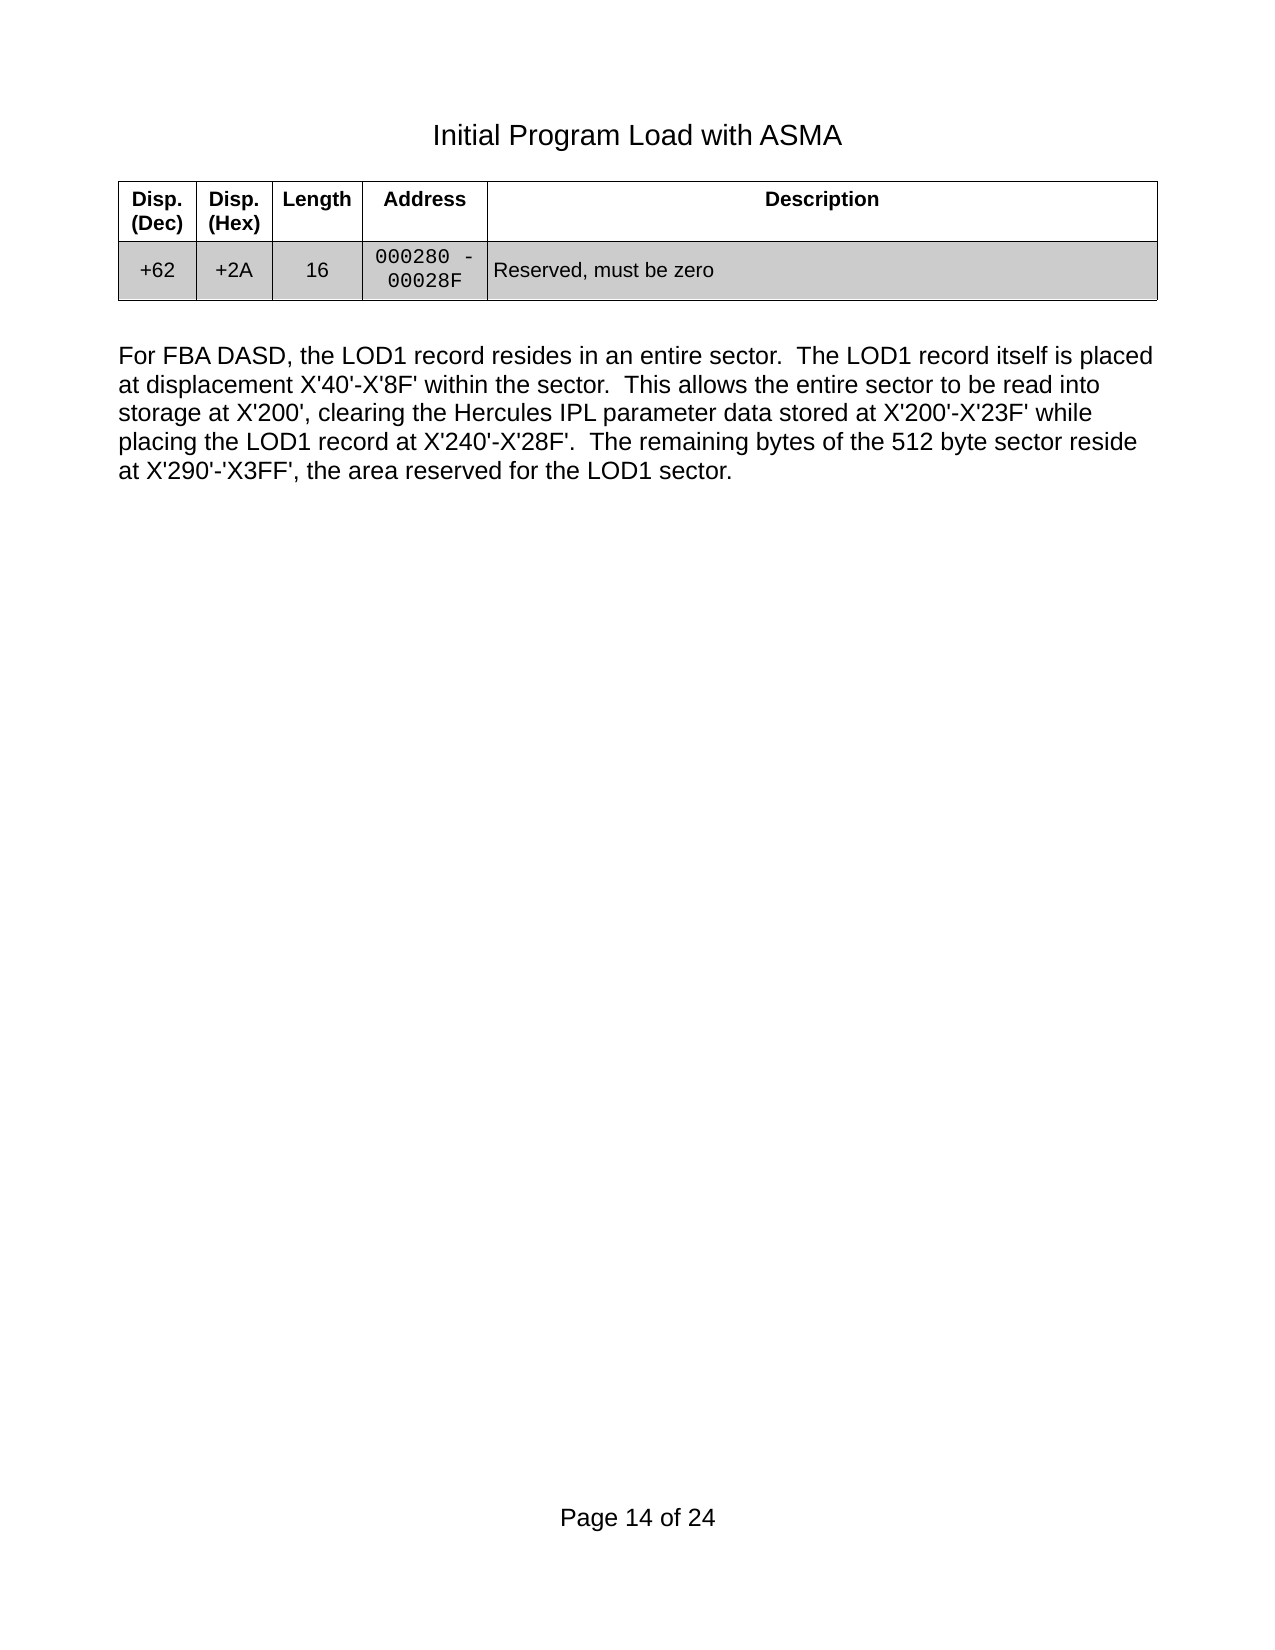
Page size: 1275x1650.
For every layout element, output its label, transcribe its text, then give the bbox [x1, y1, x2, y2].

table_cell 16 [273, 242, 362, 299]
table_cell Reserved, must be zero [488, 242, 1157, 299]
table_header Disp. (Hex) [197, 182, 272, 241]
table_header Address [363, 182, 487, 241]
table_cell +2A [197, 242, 272, 299]
text For FBA DASD, the LOD1 record resides in an entire sector. The LOD1 record itself is placed at displacement X'40'-X'8F' within the sector. This allows the entire sector to be read into storage at X'200', clearing the Hercules IPL parameter data stored at X'200'-X'23F' while placing the LOD1 record at X'240'-X'28F'. The remaining bytes of the 512 byte sector reside at X'290'-'X3FF', the area reserved for the LOD1 sector. [118, 341, 1157, 484]
table_cell +62 [119, 242, 196, 299]
table_header Disp. (Dec) [119, 182, 196, 241]
table_header Description [488, 182, 1157, 241]
table_header Length [273, 182, 362, 241]
table_cell 000280 - 00028F [363, 242, 487, 299]
